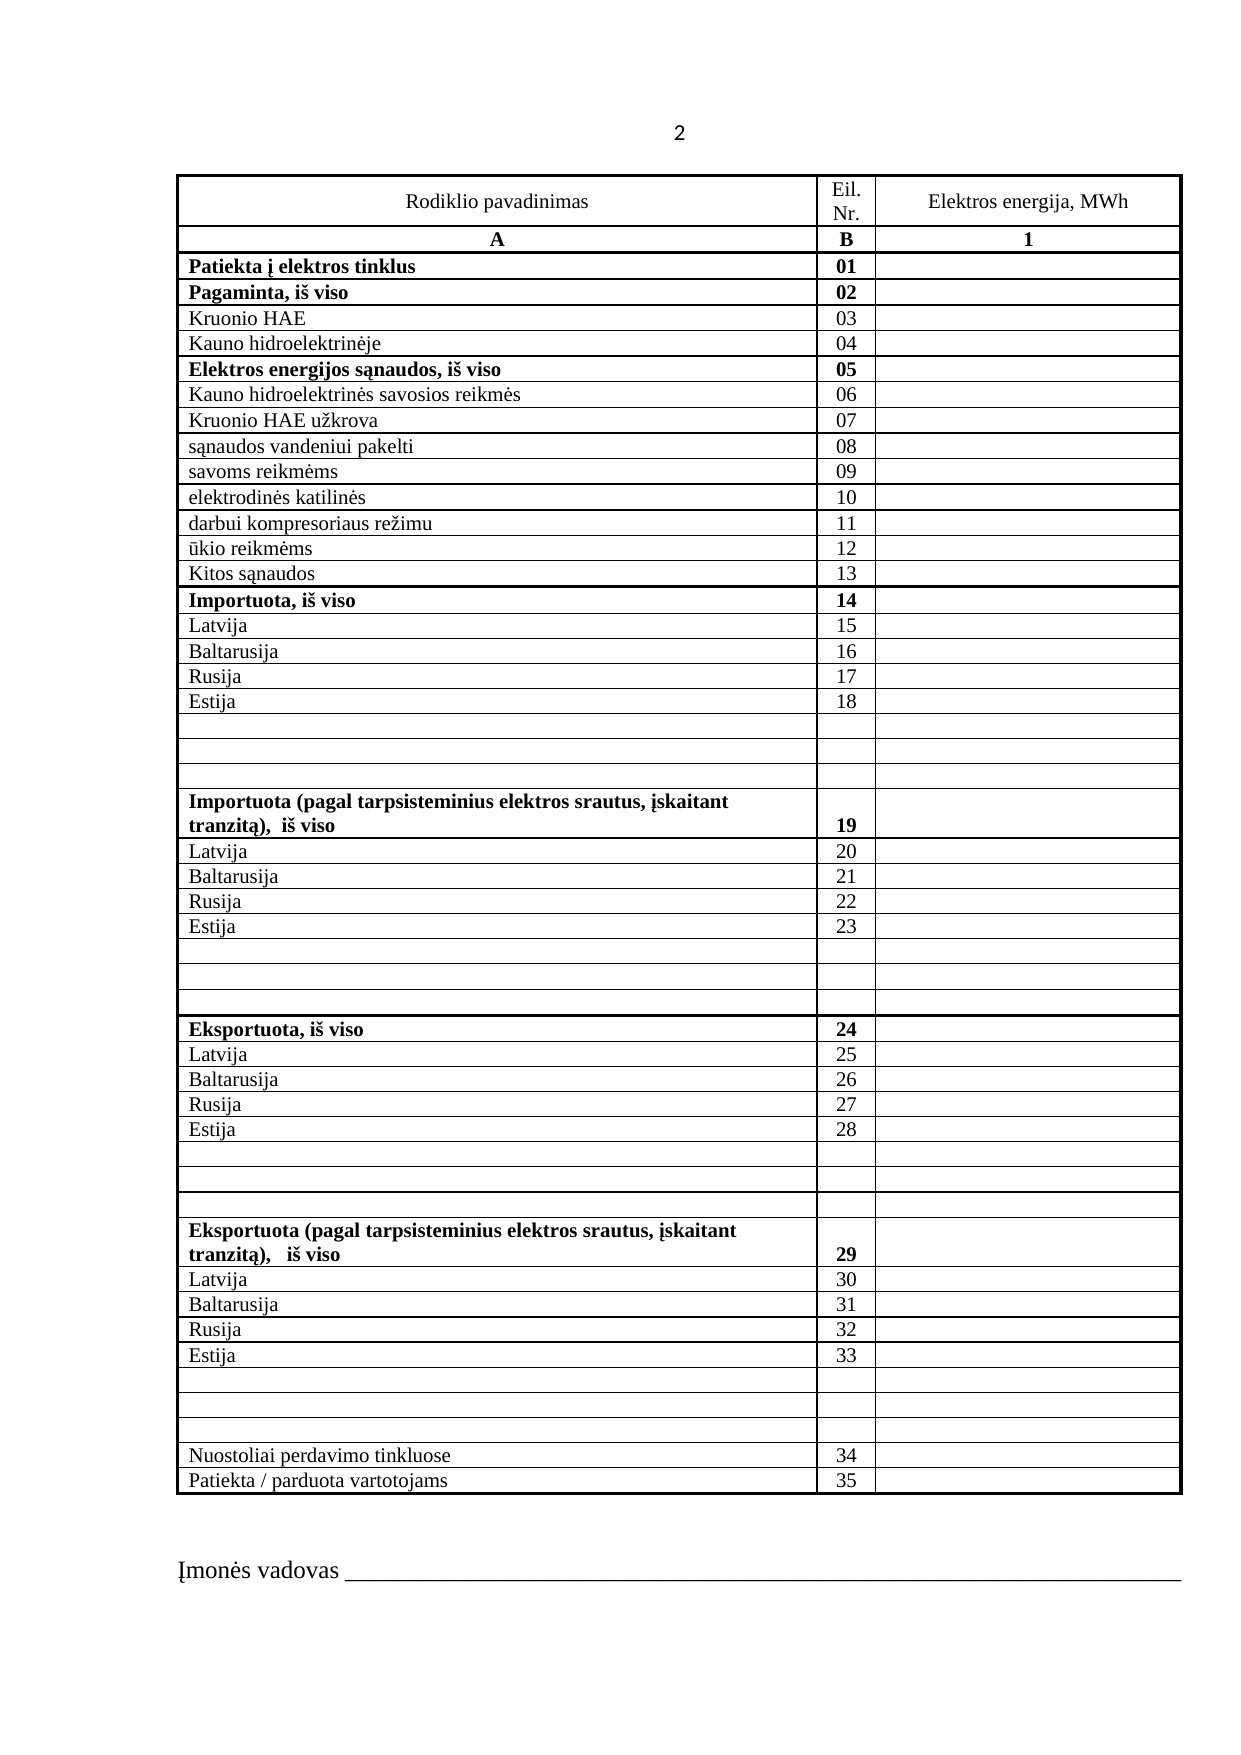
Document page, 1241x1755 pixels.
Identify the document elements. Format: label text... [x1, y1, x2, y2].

table_cell [876, 357, 1179, 381]
table_cell [876, 254, 1179, 278]
table_cell [876, 1042, 1179, 1066]
table_cell Kruonio HAE [179, 306, 816, 329]
table_cell [876, 588, 1179, 612]
table_cell [876, 664, 1179, 688]
table_cell Kitos sąnaudos [179, 561, 816, 585]
table_cell Kruonio HAE užkrova [179, 408, 816, 432]
table_cell 04 [818, 331, 875, 355]
table_cell [876, 306, 1179, 329]
table_cell [876, 1267, 1179, 1291]
table_cell [818, 739, 875, 763]
table_cell [876, 614, 1179, 637]
table_cell [818, 764, 875, 788]
table_cell Baltarusija [179, 1067, 816, 1091]
table_cell [179, 990, 816, 1013]
table_cell [876, 382, 1179, 406]
table_cell [179, 1418, 816, 1442]
table_cell [818, 1393, 875, 1417]
table_cell Kauno hidroelektrinės savosios reikmės [179, 382, 816, 406]
table_cell [179, 739, 816, 763]
table_cell Nuostoliai perdavimo tinkluose [179, 1443, 816, 1467]
table_cell Patiekta / parduota vartotojams [179, 1468, 816, 1492]
table_cell [179, 1393, 816, 1417]
table_cell 02 [818, 280, 875, 304]
table_cell 35 [818, 1468, 875, 1492]
table_cell [179, 1142, 816, 1166]
table_cell [876, 714, 1179, 738]
table_cell 34 [818, 1443, 875, 1467]
table_cell 06 [818, 382, 875, 406]
table_cell Rusija [179, 1092, 816, 1116]
table_cell [876, 1067, 1179, 1091]
table_cell [179, 1193, 816, 1216]
table_cell [876, 1318, 1179, 1341]
table_cell 27 [818, 1092, 875, 1116]
table_cell [876, 331, 1179, 355]
table_cell 03 [818, 306, 875, 329]
table_cell [876, 789, 1179, 837]
table_cell Importuota, iš viso [179, 588, 816, 612]
table_cell [818, 939, 875, 963]
table_cell 17 [818, 664, 875, 688]
table_cell [876, 990, 1179, 1013]
table_cell [876, 1343, 1179, 1367]
table_cell [818, 714, 875, 738]
table_cell savoms reikmėms [179, 459, 816, 483]
table_cell 25 [818, 1042, 875, 1066]
table_cell [818, 1167, 875, 1191]
table_cell 33 [818, 1343, 875, 1367]
table_cell [876, 839, 1179, 863]
table_cell [876, 511, 1179, 534]
table_cell 12 [818, 536, 875, 560]
table_cell [876, 1017, 1179, 1041]
table_cell [179, 964, 816, 988]
table_cell [876, 1468, 1179, 1492]
table_cell [818, 964, 875, 988]
table_cell [876, 1142, 1179, 1166]
table_cell Estija [179, 1343, 816, 1367]
table_cell [876, 485, 1179, 509]
table_cell Kauno hidroelektrinėje [179, 331, 816, 355]
table_cell [876, 689, 1179, 713]
table_cell Importuota (pagal tarpsisteminius elektros srautus, įskaitant tranzitą), iš viso [179, 789, 816, 837]
table_cell ūkio reikmėms [179, 536, 816, 560]
table_cell 16 [818, 639, 875, 663]
table_cell Estija [179, 1117, 816, 1141]
table_cell Rusija [179, 664, 816, 688]
table_cell Latvija [179, 839, 816, 863]
table_cell 15 [818, 614, 875, 637]
table_cell Latvija [179, 1267, 816, 1291]
table_cell [179, 1368, 816, 1392]
table_cell [179, 764, 816, 788]
table_cell [876, 459, 1179, 483]
table_cell 08 [818, 434, 875, 458]
table_cell Baltarusija [179, 639, 816, 663]
table_cell [818, 1368, 875, 1392]
table_cell 29 [818, 1218, 875, 1266]
table_cell 07 [818, 408, 875, 432]
table_cell 28 [818, 1117, 875, 1141]
table_cell darbui kompresoriaus režimu [179, 511, 816, 534]
table_cell 05 [818, 357, 875, 381]
table_cell 24 [818, 1017, 875, 1041]
table_cell [876, 914, 1179, 938]
table_cell [876, 1368, 1179, 1392]
table_cell Eksportuota (pagal tarpsisteminius elektros srautus, įskaitant tranzitą), iš viso [179, 1218, 816, 1266]
table_cell [876, 1092, 1179, 1116]
table_cell 18 [818, 689, 875, 713]
table_cell [876, 864, 1179, 888]
table_cell [876, 1117, 1179, 1141]
table_cell B [818, 227, 875, 251]
text Įmonės vadovas [177, 1555, 1181, 1584]
table_cell [876, 280, 1179, 304]
table_cell 22 [818, 889, 875, 913]
table_cell [876, 1443, 1179, 1467]
table_cell [876, 408, 1179, 432]
table_cell [179, 714, 816, 738]
table_cell [818, 1193, 875, 1216]
table_cell 26 [818, 1067, 875, 1091]
table_cell Latvija [179, 1042, 816, 1066]
table_cell 30 [818, 1267, 875, 1291]
table_cell [876, 1393, 1179, 1417]
table_cell 32 [818, 1318, 875, 1341]
table_cell Rusija [179, 889, 816, 913]
table_cell Estija [179, 689, 816, 713]
table_cell Pagaminta, iš viso [179, 280, 816, 304]
table_cell [876, 434, 1179, 458]
table_cell 14 [818, 588, 875, 612]
table_cell 01 [818, 254, 875, 278]
table_cell Latvija [179, 614, 816, 637]
table_cell [179, 1167, 816, 1191]
table_cell [876, 764, 1179, 788]
table_cell 19 [818, 789, 875, 837]
table_cell [876, 536, 1179, 560]
table_cell 31 [818, 1292, 875, 1316]
table_cell [876, 1418, 1179, 1442]
table_header Rodiklio pavadinimas [179, 177, 816, 225]
table_cell 13 [818, 561, 875, 585]
table_cell Patiekta į elektros tinklus [179, 254, 816, 278]
table_cell [876, 939, 1179, 963]
table_cell 10 [818, 485, 875, 509]
table_header Eil. Nr. [818, 177, 875, 225]
table_cell 09 [818, 459, 875, 483]
table_cell Rusija [179, 1318, 816, 1341]
table_cell [876, 561, 1179, 585]
table_cell [876, 889, 1179, 913]
table_cell [179, 939, 816, 963]
table_cell [876, 1193, 1179, 1216]
table_cell Eksportuota, iš viso [179, 1017, 816, 1041]
table_cell Baltarusija [179, 1292, 816, 1316]
table_cell 11 [818, 511, 875, 534]
table_cell 20 [818, 839, 875, 863]
table_cell [818, 1142, 875, 1166]
table_cell A [179, 227, 816, 251]
table_cell Baltarusija [179, 864, 816, 888]
table_cell [818, 990, 875, 1013]
table_cell sąnaudos vandeniui pakelti [179, 434, 816, 458]
table_cell 1 [876, 227, 1179, 251]
table_cell [876, 1167, 1179, 1191]
table_cell [876, 964, 1179, 988]
table_cell [876, 1292, 1179, 1316]
table_cell [876, 639, 1179, 663]
table_header Elektros energija, MWh [876, 177, 1179, 225]
table_cell 23 [818, 914, 875, 938]
table_cell [818, 1418, 875, 1442]
table_cell Estija [179, 914, 816, 938]
table_cell 21 [818, 864, 875, 888]
table_cell [876, 739, 1179, 763]
table_cell elektrodinės katilinės [179, 485, 816, 509]
table_cell [876, 1218, 1179, 1266]
table_cell Elektros energijos sąnaudos, iš viso [179, 357, 816, 381]
